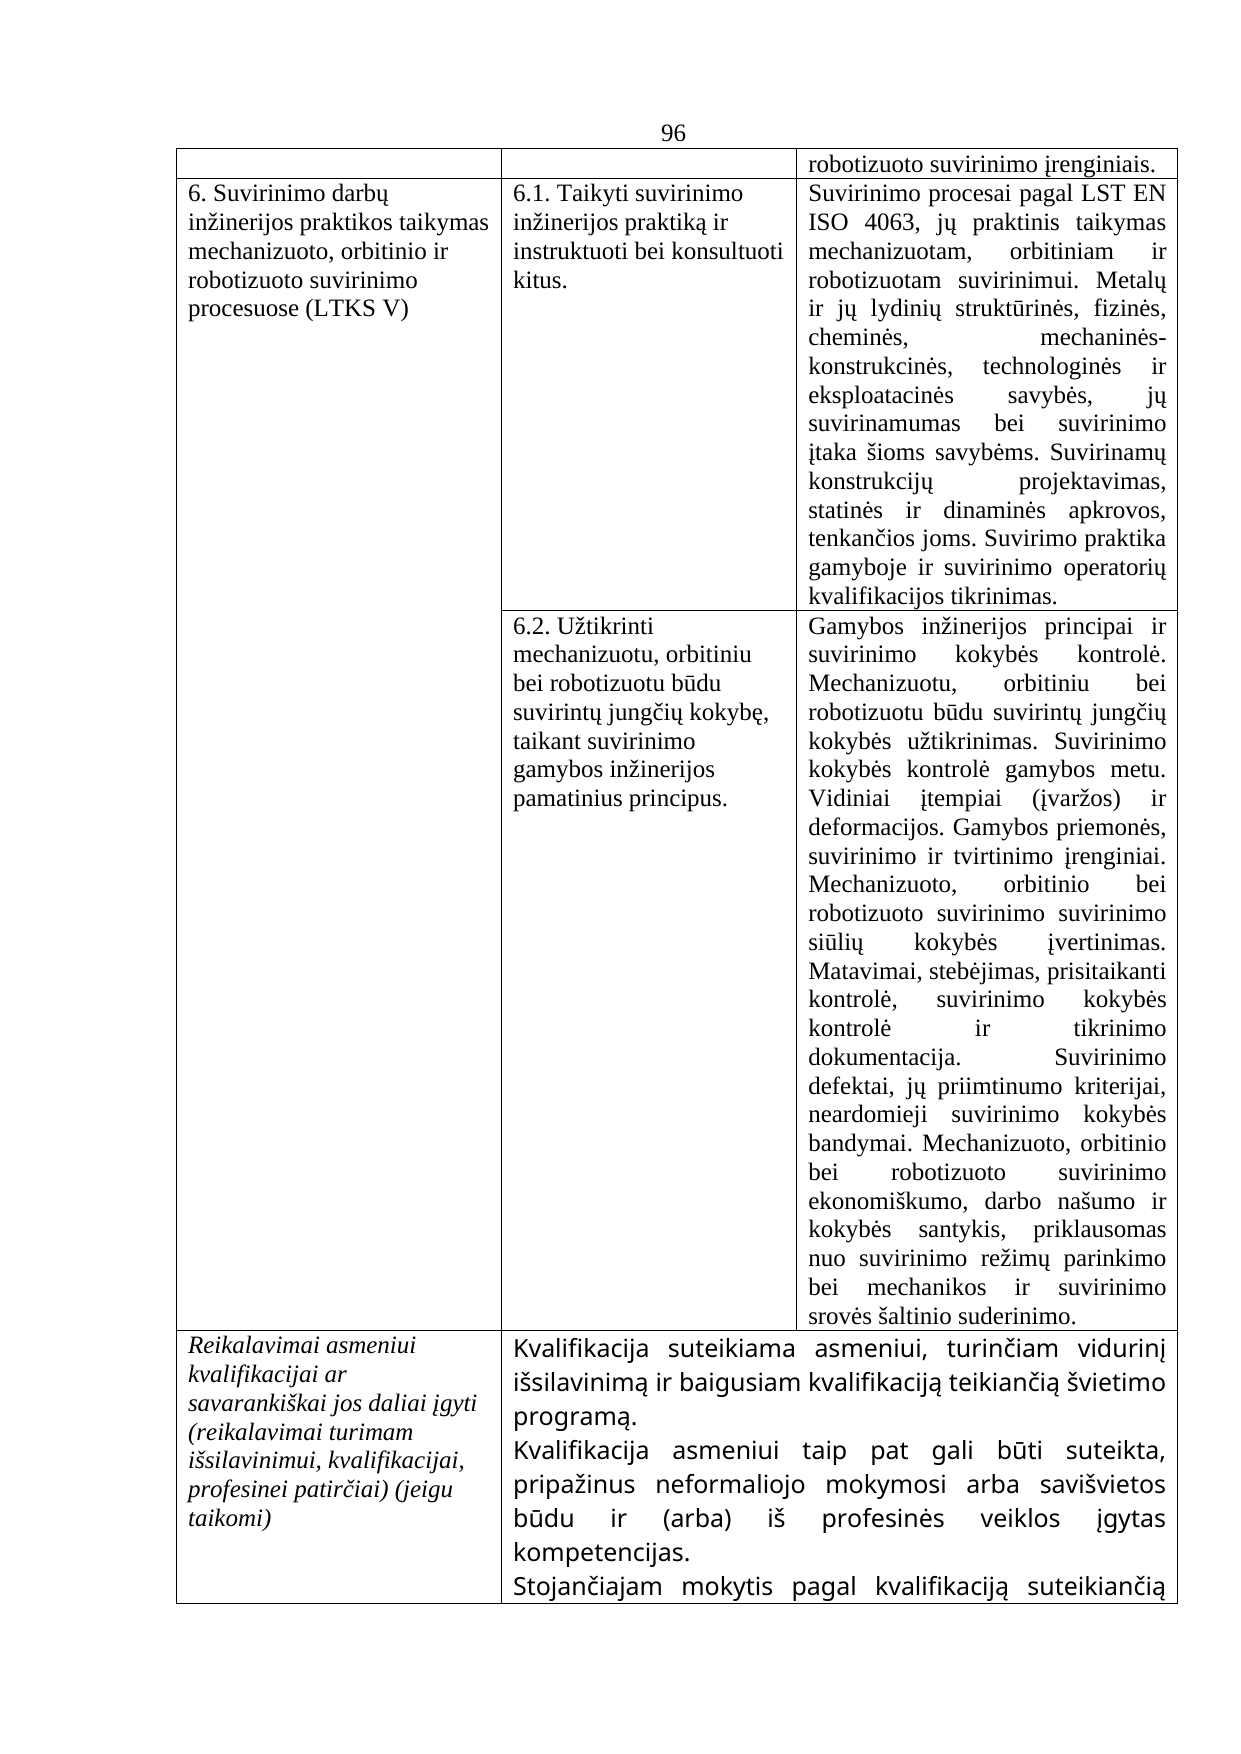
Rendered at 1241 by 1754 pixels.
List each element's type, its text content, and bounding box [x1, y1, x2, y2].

table_cell [177, 149, 501, 177]
table_cell 6.2. Užtikrinti mechanizuotu, orbitiniu bei robotizuotu būdu suvirintų jungčių kokybę, taikant suvirinimo gamybos inžinerijos pamatinius principus. [502, 611, 796, 1329]
table_cell 6. Suvirinimo darbų inžinerijos praktikos taikymas mechanizuoto, orbitinio ir robotizuoto suvirinimo procesuose (LTKS V) [177, 179, 501, 1329]
table_cell Reikalavimai asmeniui kvalifikacijai ar savarankiškai jos daliai įgyti (reikalavimai turimam išsilavinimui, kvalifikacijai, profesinei patirčiai) (jeigu taikomi) [177, 1331, 501, 1603]
table_cell Suvirinimo procesai pagal LST EN ISO 4063, jų praktinis taikymas mechanizuotam, orbitiniam ir robotizuotam suvirinimui. Metalų ir jų lydinių struktūrinės, fizinės, cheminės, mechaninės-konstrukcinės, technologinės ir eksploatacinės savybės, jų suvirinamumas bei suvirinimo įtaka šioms savybėms. Suvirinamų konstrukcijų projektavimas, statinės ir dinaminės apkrovos, tenkančios joms. Suvirimo praktika gamyboje ir suvirinimo operatorių kvalifikacijos tikrinimas. [797, 179, 1177, 610]
table_cell 6.1. Taikyti suvirinimo inžinerijos praktiką ir instruktuoti bei konsultuoti kitus. [502, 179, 796, 610]
table_cell [502, 149, 796, 177]
table_cell robotizuoto suvirinimo įrenginiais. [797, 149, 1177, 177]
table_cell Gamybos inžinerijos principai ir suvirinimo kokybės kontrolė. Mechanizuotu, orbitiniu bei robotizuotu būdu suvirintų jungčių kokybės užtikrinimas. Suvirinimo kokybės kontrolė gamybos metu. Vidiniai įtempiai (įvaržos) ir deformacijos. Gamybos priemonės, suvirinimo ir tvirtinimo įrenginiai. Mechanizuoto, orbitinio bei robotizuoto suvirinimo suvirinimo siūlių kokybės įvertinimas. Matavimai, stebėjimas, prisitaikanti kontrolė, suvirinimo kokybės kontrolė ir tikrinimo dokumentacija. Suvirinimo defektai, jų priimtinumo kriterijai, neardomieji suvirinimo kokybės bandymai. Mechanizuoto, orbitinio bei robotizuoto suvirinimo ekonomiškumo, darbo našumo ir kokybės santykis, priklausomas nuo suvirinimo režimų parinkimo bei mechanikos ir suvirinimo srovės šaltinio suderinimo. [797, 611, 1177, 1329]
table_cell Kvalifikacija suteikiama asmeniui, turinčiam vidurinį išsilavinimą ir baigusiam kvalifikaciją teikiančią švietimo programą. Kvalifikacija asmeniui taip pat gali būti suteikta, pripažinus neformaliojo mokymosi arba savišvietos būdu ir (arba) iš profesinės veiklos įgytas kompetencijas. Stojančiajam mokytis pagal kvalifikaciją suteikiančią [502, 1331, 1177, 1603]
